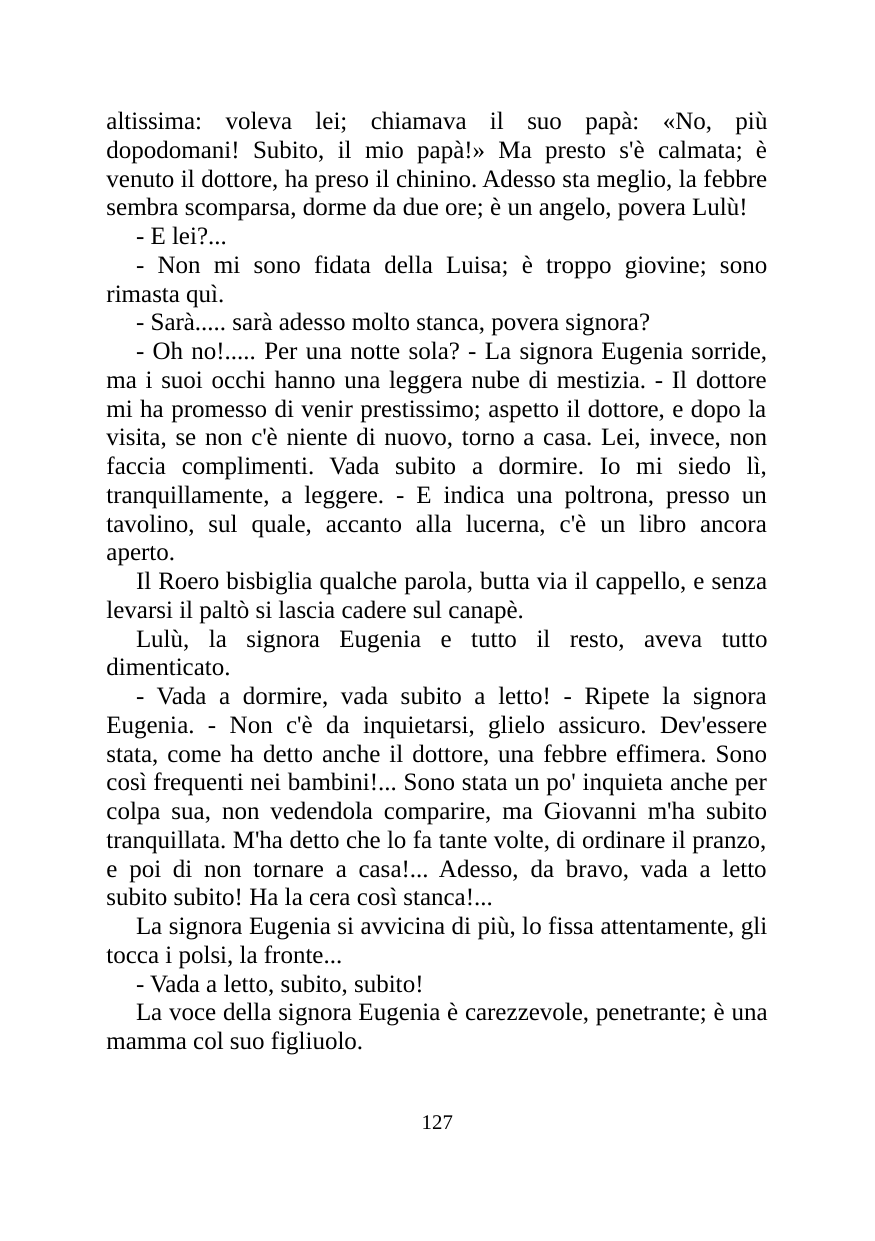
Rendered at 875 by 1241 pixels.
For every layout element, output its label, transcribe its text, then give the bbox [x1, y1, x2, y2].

text - Sarà..... sarà adesso molto stanca, povera signora? [106, 307, 768, 336]
text - E lei?... [106, 221, 768, 250]
text altissima: voleva lei; chiamava il suo papà: «No, più dopodomani! Subito, il mio papà!» Ma presto s'è calmata; è venuto il dottore, ha preso il chinino. Adesso sta meglio, la febbre sembra scomparsa, dorme da due ore; è un angelo, povera Lulù! [106, 106, 768, 221]
text - Vada a letto, subito, subito! [106, 969, 768, 997]
text La signora Eugenia si avvicina di più, lo fissa attentamente, gli tocca i polsi, la fronte... [106, 911, 768, 969]
text - Non mi sono fidata della Luisa; è troppo giovine; sono rimasta quì. [106, 250, 768, 307]
text La voce della signora Eugenia è carezzevole, penetrante; è una mamma col suo figliuolo. [106, 997, 768, 1055]
text - Vada a dormire, vada subito a letto! - Ripete la signora Eugenia. - Non c'è da inquietarsi, glielo assicuro. Dev'essere stata, come ha detto anche il dottore, una febbre effimera. Sono così frequenti nei bambini!... Sono stata un po' inquieta anche per colpa sua, non vedendola comparire, ma Giovanni m'ha subito tranquillata. M'ha detto che lo fa tante volte, di ordinare il pranzo, e poi di non tornare a casa!... Adesso, da bravo, vada a letto subito subito! Ha la cera così stanca!... [106, 681, 768, 911]
text Il Roero bisbiglia qualche parola, butta via il cappello, e senza levarsi il paltò si lascia cadere sul canapè. [106, 566, 768, 624]
text - Oh no!..... Per una notte sola? - La signora Eugenia sorride, ma i suoi occhi hanno una leggera nube di mestizia. - Il dottore mi ha promesso di venir prestissimo; aspetto il dottore, e dopo la visita, se non c'è niente di nuovo, torno a casa. Lei, invece, non faccia complimenti. Vada subito a dormire. Io mi siedo lì, tranquillamente, a leggere. - E indica una poltrona, presso un tavolino, sul quale, accanto alla lucerna, c'è un libro ancora aperto. [106, 336, 768, 566]
text Lulù, la signora Eugenia e tutto il resto, aveva tutto dimenticato. [106, 624, 768, 681]
